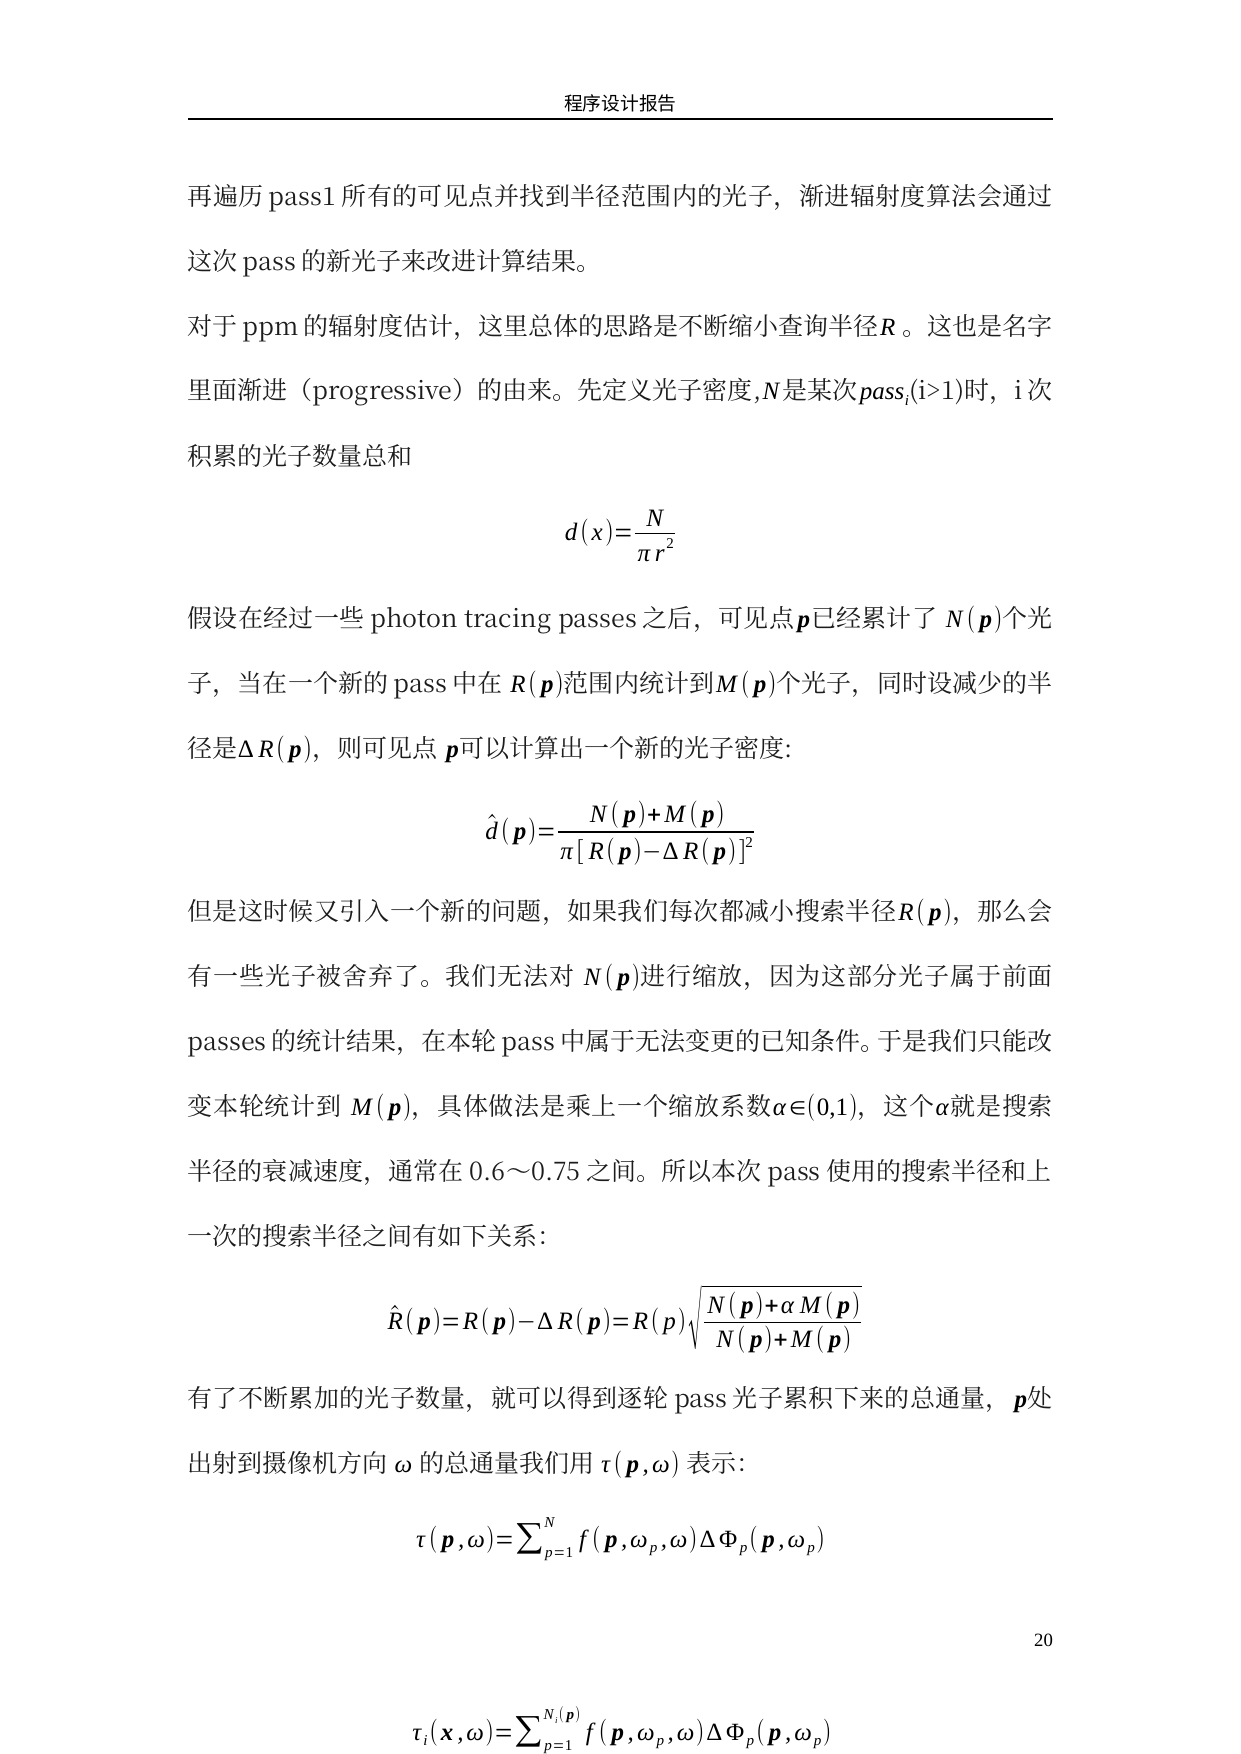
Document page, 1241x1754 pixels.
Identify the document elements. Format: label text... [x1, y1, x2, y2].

text 有了不断累加的光子数量，就可以得到逐轮pass光子累积下来的总通量，处出射到摄像机方向 的总通量我们用 表示： [187, 1267, 1053, 1494]
text 但是这时候又引入一个新的问题，如果我们每次都减小搜索半径，那么会有一些光子被舍弃了。我们无法对 进行缩放，因为这部分光子属于前面passes的统计结果，在本轮pass中属于无法变更的已知条件。于是我们只能改变本轮统计到 ，具体做法是乘上一个缩放系数，这个就是搜索半径的衰减速度，通常在0.6～0.75之间。所以本次pass使用的搜索半径和上一次的搜索半径之间有如下关系： [187, 779, 1053, 1267]
text 对于ppm的辐射度估计，这里总体的思路是不断缩小查询半径 。这也是名字里面渐进（progressive）的由来。先定义光子密度,是某次(i>1)时，i次积累的光子数量总和 [187, 292, 1053, 487]
text 再遍历pass1所有的可见点并找到半径范围内的光子，渐进辐射度算法会通过这次pass的新光子来改进计算结果。 [187, 162, 1053, 292]
text 假设在经过一些photon tracing passes之后，可见点已经累计了 个光子，当在一个新的pass中在 范围内统计到个光子，同时设减少的半径是，则可见点 可以计算出一个新的光子密度: [187, 487, 1053, 779]
